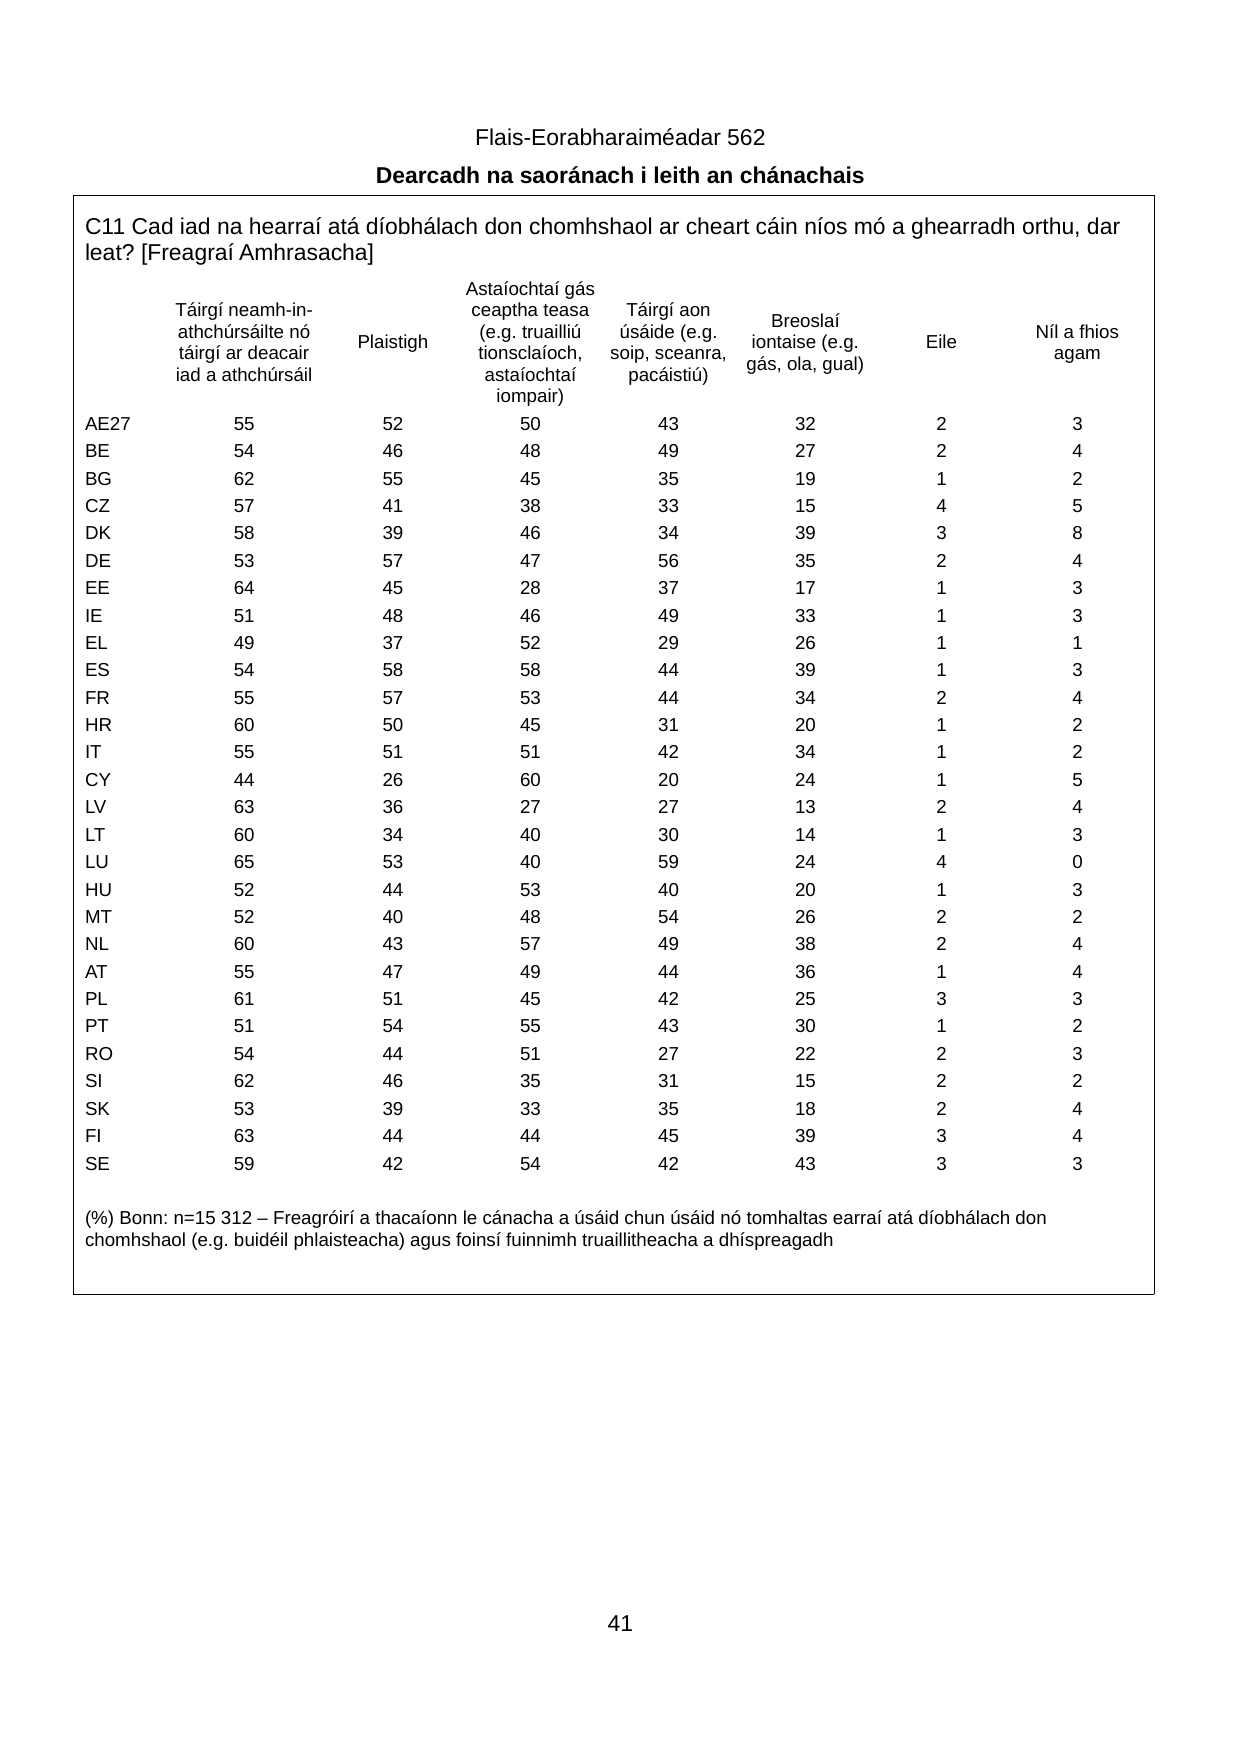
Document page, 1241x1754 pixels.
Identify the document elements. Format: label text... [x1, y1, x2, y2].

table_cell 3 [873, 1149, 1009, 1177]
table_cell 29 [599, 629, 737, 656]
table_cell 1 [873, 656, 1009, 684]
table_cell 14 [737, 821, 873, 848]
table_cell Níl a fhios agam [1009, 275, 1145, 410]
table_cell [82, 275, 163, 410]
table_cell 25 [737, 985, 873, 1012]
table_cell Plaistigh [324, 275, 461, 410]
table_cell 60 [164, 930, 324, 958]
table_cell 1 [873, 574, 1009, 601]
table_cell [1009, 1177, 1145, 1204]
table_cell 3 [1009, 985, 1145, 1012]
table_cell 1 [873, 1013, 1009, 1040]
table_cell 55 [164, 410, 324, 437]
table_cell 4 [1009, 1122, 1145, 1149]
table_cell SE [82, 1149, 163, 1177]
table_cell 52 [461, 629, 599, 656]
table_cell FI [82, 1122, 163, 1149]
table_cell 2 [873, 793, 1009, 821]
table_cell 34 [737, 739, 873, 766]
table_cell LU [82, 848, 163, 875]
table_cell 20 [737, 875, 873, 903]
table_cell 59 [599, 848, 737, 875]
table_cell 3 [873, 1122, 1009, 1149]
table_cell Táirgí aon úsáide (e.g. soip, sceanra, pacáistiú) [599, 275, 737, 410]
table_cell 33 [737, 601, 873, 629]
table_cell Eile [873, 275, 1009, 410]
table_cell 2 [873, 1095, 1009, 1122]
table_cell 57 [324, 547, 461, 574]
table_cell 15 [737, 1067, 873, 1094]
table_cell 33 [461, 1095, 599, 1122]
table_cell 65 [164, 848, 324, 875]
table_cell 52 [164, 903, 324, 930]
table_cell EL [82, 629, 163, 656]
table_cell 51 [164, 1013, 324, 1040]
table_cell 3 [1009, 1040, 1145, 1067]
table_cell 60 [164, 711, 324, 738]
table_cell 2 [873, 684, 1009, 711]
table_cell 41 [324, 492, 461, 519]
table_cell 34 [599, 519, 737, 547]
table_cell 20 [599, 766, 737, 793]
table_cell 3 [1009, 1149, 1145, 1177]
table_cell 20 [737, 711, 873, 738]
table_cell 47 [461, 547, 599, 574]
table_cell 55 [164, 739, 324, 766]
table_cell 2 [1009, 465, 1145, 492]
table_cell 43 [737, 1149, 873, 1177]
table_cell 55 [164, 958, 324, 985]
table_cell 4 [873, 848, 1009, 875]
table_cell Táirgí neamh-in-athchúrsáilte nó táirgí ar deacair iad a athchúrsáil [164, 275, 324, 410]
table_cell 18 [737, 1095, 873, 1122]
table_cell 63 [164, 1122, 324, 1149]
table_cell 57 [164, 492, 324, 519]
table_cell 49 [599, 601, 737, 629]
table_cell 4 [1009, 1095, 1145, 1122]
table_cell 27 [737, 437, 873, 464]
table_cell 32 [737, 410, 873, 437]
table_cell 55 [324, 465, 461, 492]
table_cell IE [82, 601, 163, 629]
table_cell 46 [324, 437, 461, 464]
table_cell (%) Bonn: n=15 312 – Freagróirí a thacaíonn le cánacha a úsáid chun úsáid nó tomhaltas earraí atá díobhálach don chomhshaol (e.g. buidéil phlaisteacha) agus foinsí fuinnimh truaillitheacha a dhíspreagadh [82, 1204, 1145, 1253]
table_cell 5 [1009, 492, 1145, 519]
table_cell 48 [461, 437, 599, 464]
table_cell 27 [461, 793, 599, 821]
table_cell 26 [737, 629, 873, 656]
table_cell 43 [599, 410, 737, 437]
table_cell 52 [324, 410, 461, 437]
table_cell 3 [1009, 875, 1145, 903]
table_cell 46 [461, 519, 599, 547]
table_cell 53 [461, 875, 599, 903]
table_cell 1 [873, 958, 1009, 985]
table_cell 4 [1009, 958, 1145, 985]
table_cell 2 [873, 1067, 1009, 1094]
table_cell 3 [873, 519, 1009, 547]
table_cell 37 [599, 574, 737, 601]
table_cell 42 [599, 739, 737, 766]
table_cell 2 [873, 1040, 1009, 1067]
table_cell DE [82, 547, 163, 574]
table_cell 27 [599, 793, 737, 821]
table_cell 3 [1009, 410, 1145, 437]
table_cell 45 [599, 1122, 737, 1149]
table_cell 49 [164, 629, 324, 656]
table_cell ES [82, 656, 163, 684]
table_cell 54 [599, 903, 737, 930]
table_cell 40 [461, 821, 599, 848]
table_cell 58 [461, 656, 599, 684]
table_cell 4 [1009, 930, 1145, 958]
table_cell 49 [599, 930, 737, 958]
table_cell 42 [599, 1149, 737, 1177]
table_cell 40 [324, 903, 461, 930]
table_cell 47 [324, 958, 461, 985]
table_cell 3 [1009, 601, 1145, 629]
table_cell Astaíochtaí gás ceaptha teasa (e.g. truailliú tionsclaíoch, astaíochtaí iompair) [461, 275, 599, 410]
table_cell 44 [461, 1122, 599, 1149]
table_cell 5 [1009, 766, 1145, 793]
table_cell 2 [873, 903, 1009, 930]
table_cell 63 [164, 793, 324, 821]
table_cell 58 [324, 656, 461, 684]
table_cell 49 [461, 958, 599, 985]
table_cell 39 [737, 519, 873, 547]
table_cell 30 [599, 821, 737, 848]
table_cell 2 [1009, 1013, 1145, 1040]
table_cell 36 [737, 958, 873, 985]
table_cell 39 [737, 1122, 873, 1149]
table_cell 54 [324, 1013, 461, 1040]
table_cell 3 [1009, 574, 1145, 601]
table_cell 3 [1009, 821, 1145, 848]
table_cell 43 [599, 1013, 737, 1040]
table_cell 36 [324, 793, 461, 821]
table_cell HR [82, 711, 163, 738]
table_cell 1 [873, 629, 1009, 656]
table_cell 57 [324, 684, 461, 711]
table_cell 33 [599, 492, 737, 519]
table_cell RO [82, 1040, 163, 1067]
table_cell 1 [873, 739, 1009, 766]
table_cell 48 [461, 903, 599, 930]
table_cell PT [82, 1013, 163, 1040]
table_cell 38 [461, 492, 599, 519]
table_cell SK [82, 1095, 163, 1122]
table_cell 50 [461, 410, 599, 437]
table_cell 2 [873, 410, 1009, 437]
table_cell 2 [873, 930, 1009, 958]
table_cell 51 [324, 739, 461, 766]
table_cell 53 [164, 1095, 324, 1122]
table_cell BE [82, 437, 163, 464]
table_cell 60 [164, 821, 324, 848]
table_cell 45 [324, 574, 461, 601]
table_cell FR [82, 684, 163, 711]
table_cell 57 [461, 930, 599, 958]
table_cell 50 [324, 711, 461, 738]
table_cell CY [82, 766, 163, 793]
table_cell [461, 1177, 599, 1204]
table_cell 44 [324, 875, 461, 903]
table_cell BG [82, 465, 163, 492]
table_cell 4 [1009, 547, 1145, 574]
table_cell 55 [461, 1013, 599, 1040]
table_cell 30 [737, 1013, 873, 1040]
table_cell 34 [737, 684, 873, 711]
table_cell 3 [873, 985, 1009, 1012]
table_cell 1 [873, 766, 1009, 793]
table_cell 54 [461, 1149, 599, 1177]
table_cell 24 [737, 766, 873, 793]
table_cell 45 [461, 465, 599, 492]
table_cell 42 [324, 1149, 461, 1177]
table_cell 4 [873, 492, 1009, 519]
table_cell 8 [1009, 519, 1145, 547]
table_cell AE27 [82, 410, 163, 437]
table_cell 1 [1009, 629, 1145, 656]
table_cell [82, 1177, 163, 1204]
table_cell 39 [737, 656, 873, 684]
table_cell 38 [737, 930, 873, 958]
table_cell 44 [324, 1040, 461, 1067]
table_cell 44 [599, 656, 737, 684]
table_cell 37 [324, 629, 461, 656]
table_cell 35 [599, 465, 737, 492]
table_cell 55 [164, 684, 324, 711]
table_cell 54 [164, 437, 324, 464]
table_cell CZ [82, 492, 163, 519]
table_cell 19 [737, 465, 873, 492]
table_cell 3 [1009, 656, 1145, 684]
table_cell 44 [324, 1122, 461, 1149]
table_cell 31 [599, 711, 737, 738]
table_cell 61 [164, 985, 324, 1012]
table_cell 1 [873, 875, 1009, 903]
table_cell 4 [1009, 684, 1145, 711]
table_cell 2 [873, 437, 1009, 464]
table_cell 51 [164, 601, 324, 629]
table_cell 1 [873, 821, 1009, 848]
table_cell 4 [1009, 437, 1145, 464]
table_cell 44 [599, 684, 737, 711]
table_cell 34 [324, 821, 461, 848]
table_cell [599, 1177, 737, 1204]
table_cell 15 [737, 492, 873, 519]
table_cell DK [82, 519, 163, 547]
table_cell 40 [599, 875, 737, 903]
table_cell 2 [1009, 711, 1145, 738]
table_cell 1 [873, 465, 1009, 492]
table_cell AT [82, 958, 163, 985]
table_cell [873, 1177, 1009, 1204]
table_cell 35 [737, 547, 873, 574]
table_cell 54 [164, 656, 324, 684]
table_cell 49 [599, 437, 737, 464]
table_cell 2 [873, 547, 1009, 574]
table_cell 1 [873, 601, 1009, 629]
table_cell 26 [324, 766, 461, 793]
table_header C11 Cad iad na hearraí atá díobhálach don chomhshaol ar cheart cáin níos mó a ghearradh orthu, dar leat? [Freagraí Amhrasacha] [82, 204, 1145, 274]
table_cell 2 [1009, 1067, 1145, 1094]
table_cell 51 [461, 1040, 599, 1067]
table_cell 0 [1009, 848, 1145, 875]
table_cell 40 [461, 848, 599, 875]
table_cell 51 [461, 739, 599, 766]
table_cell MT [82, 903, 163, 930]
table_cell 43 [324, 930, 461, 958]
table_cell 53 [324, 848, 461, 875]
table_cell [164, 1177, 324, 1204]
table_cell 2 [1009, 903, 1145, 930]
table_cell 31 [599, 1067, 737, 1094]
table_cell SI [82, 1067, 163, 1094]
table_cell 62 [164, 465, 324, 492]
table_cell 35 [599, 1095, 737, 1122]
table_cell NL [82, 930, 163, 958]
table_cell 45 [461, 985, 599, 1012]
table_cell 26 [737, 903, 873, 930]
table_cell 60 [461, 766, 599, 793]
table_cell Breoslaí iontaise (e.g. gás, ola, gual) [737, 275, 873, 410]
table_cell 44 [164, 766, 324, 793]
table_cell 39 [324, 1095, 461, 1122]
table_cell 28 [461, 574, 599, 601]
table_cell HU [82, 875, 163, 903]
table_cell 1 [873, 711, 1009, 738]
table_cell [737, 1177, 873, 1204]
table_cell 27 [599, 1040, 737, 1067]
table_cell 51 [324, 985, 461, 1012]
table_cell 2 [1009, 739, 1145, 766]
table_cell 45 [461, 711, 599, 738]
table_cell LV [82, 793, 163, 821]
table_cell 48 [324, 601, 461, 629]
table_cell 58 [164, 519, 324, 547]
table_cell 35 [461, 1067, 599, 1094]
table_cell 64 [164, 574, 324, 601]
table_cell 56 [599, 547, 737, 574]
table_cell 59 [164, 1149, 324, 1177]
table_cell 62 [164, 1067, 324, 1094]
table_cell 4 [1009, 793, 1145, 821]
table_cell PL [82, 985, 163, 1012]
table_cell 39 [324, 519, 461, 547]
table_cell 53 [461, 684, 599, 711]
table_cell 22 [737, 1040, 873, 1067]
table_cell 17 [737, 574, 873, 601]
table_cell 53 [164, 547, 324, 574]
table_cell IT [82, 739, 163, 766]
table_cell 42 [599, 985, 737, 1012]
table_cell 13 [737, 793, 873, 821]
table_cell 44 [599, 958, 737, 985]
table_cell EE [82, 574, 163, 601]
table_cell 24 [737, 848, 873, 875]
table_cell 46 [324, 1067, 461, 1094]
table_cell LT [82, 821, 163, 848]
table_cell 54 [164, 1040, 324, 1067]
table_cell 46 [461, 601, 599, 629]
table_cell 52 [164, 875, 324, 903]
table_cell [324, 1177, 461, 1204]
